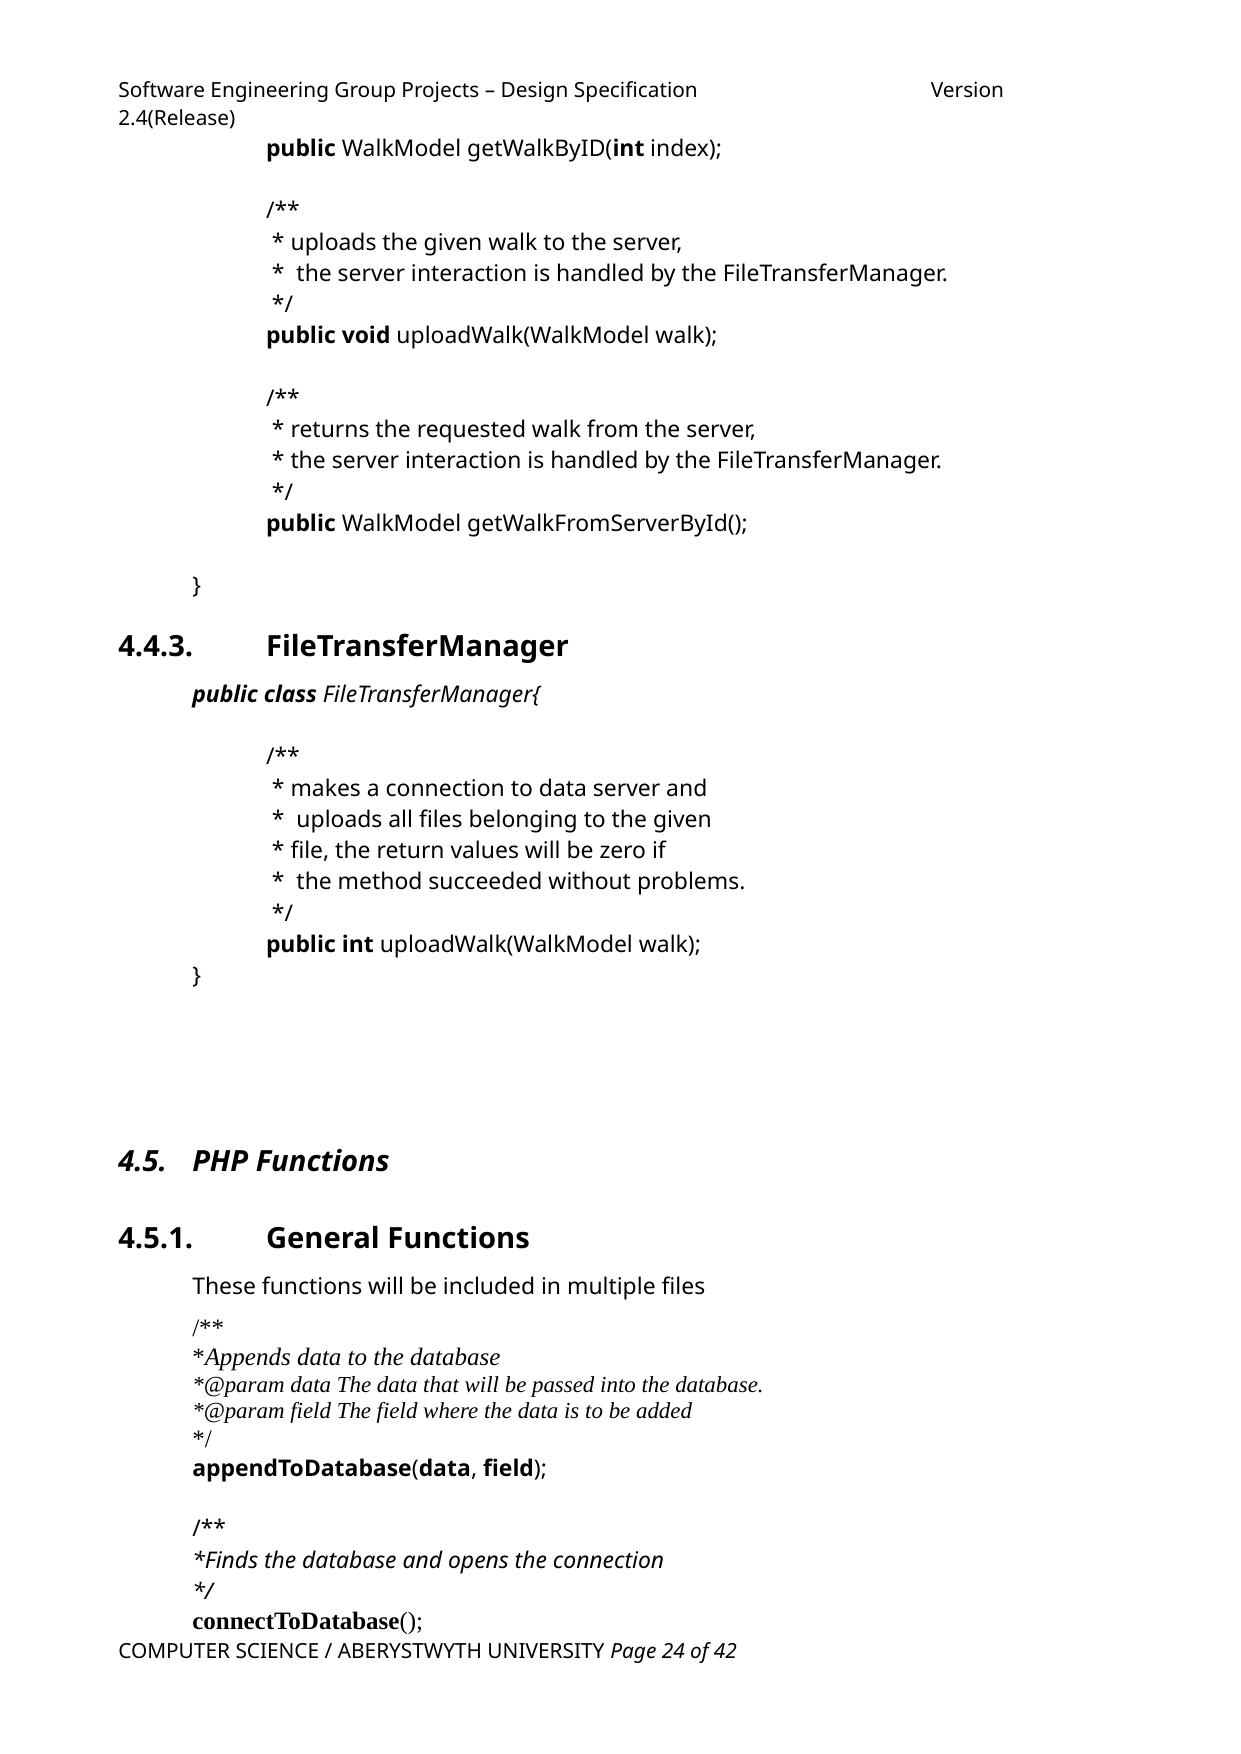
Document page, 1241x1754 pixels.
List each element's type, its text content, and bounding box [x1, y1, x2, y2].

text } [192, 959, 1122, 990]
text /** [192, 740, 1122, 772]
text * makes a connection to data server and [192, 772, 1122, 803]
text */ [192, 1575, 1122, 1606]
text public class FileTransferManager{ [192, 678, 1122, 709]
text */ [192, 1424, 1122, 1452]
text */ [192, 897, 1122, 928]
text */ [192, 476, 1122, 507]
subtitle General Functions [118, 1217, 1122, 1257]
text *Appends data to the database [192, 1342, 1122, 1371]
text * the server interaction is handled by the FileTransferManager. [192, 444, 1122, 476]
text These functions will be included in multiple files [192, 1270, 1122, 1301]
text * uploads the given walk to the server, [192, 226, 1122, 257]
subtitle FileTransferManager [118, 626, 1122, 665]
text * returns the requested walk from the server, [192, 413, 1122, 444]
text * the method succeeded without problems. [192, 865, 1122, 897]
text /** [192, 382, 1122, 413]
text * file, the return values will be zero if [192, 834, 1122, 865]
text appendToDatabase(data, field); [192, 1452, 1122, 1484]
text public WalkModel getWalkFromServerById(); [192, 507, 1122, 538]
text * uploads all files belonging to the given [192, 803, 1122, 834]
text *@param data The data that will be passed into the database. [192, 1371, 1122, 1397]
text public void uploadWalk(WalkModel walk); [192, 319, 1122, 351]
text /** [192, 1313, 1122, 1342]
text /** [192, 194, 1122, 226]
text * the server interaction is handled by the FileTransferManager. [192, 257, 1122, 288]
text connectToDatabase(); [192, 1606, 1122, 1635]
text *Finds the database and opens the connection [192, 1544, 1122, 1575]
text */ [192, 288, 1122, 319]
text /** [192, 1512, 1122, 1544]
subtitle PHP Functions [118, 1140, 1122, 1180]
text *@param field The field where the data is to be added [192, 1397, 1122, 1424]
text public int uploadWalk(WalkModel walk); [192, 928, 1122, 959]
text public WalkModel getWalkByID(int index); [192, 132, 1122, 163]
text } [192, 569, 1122, 601]
